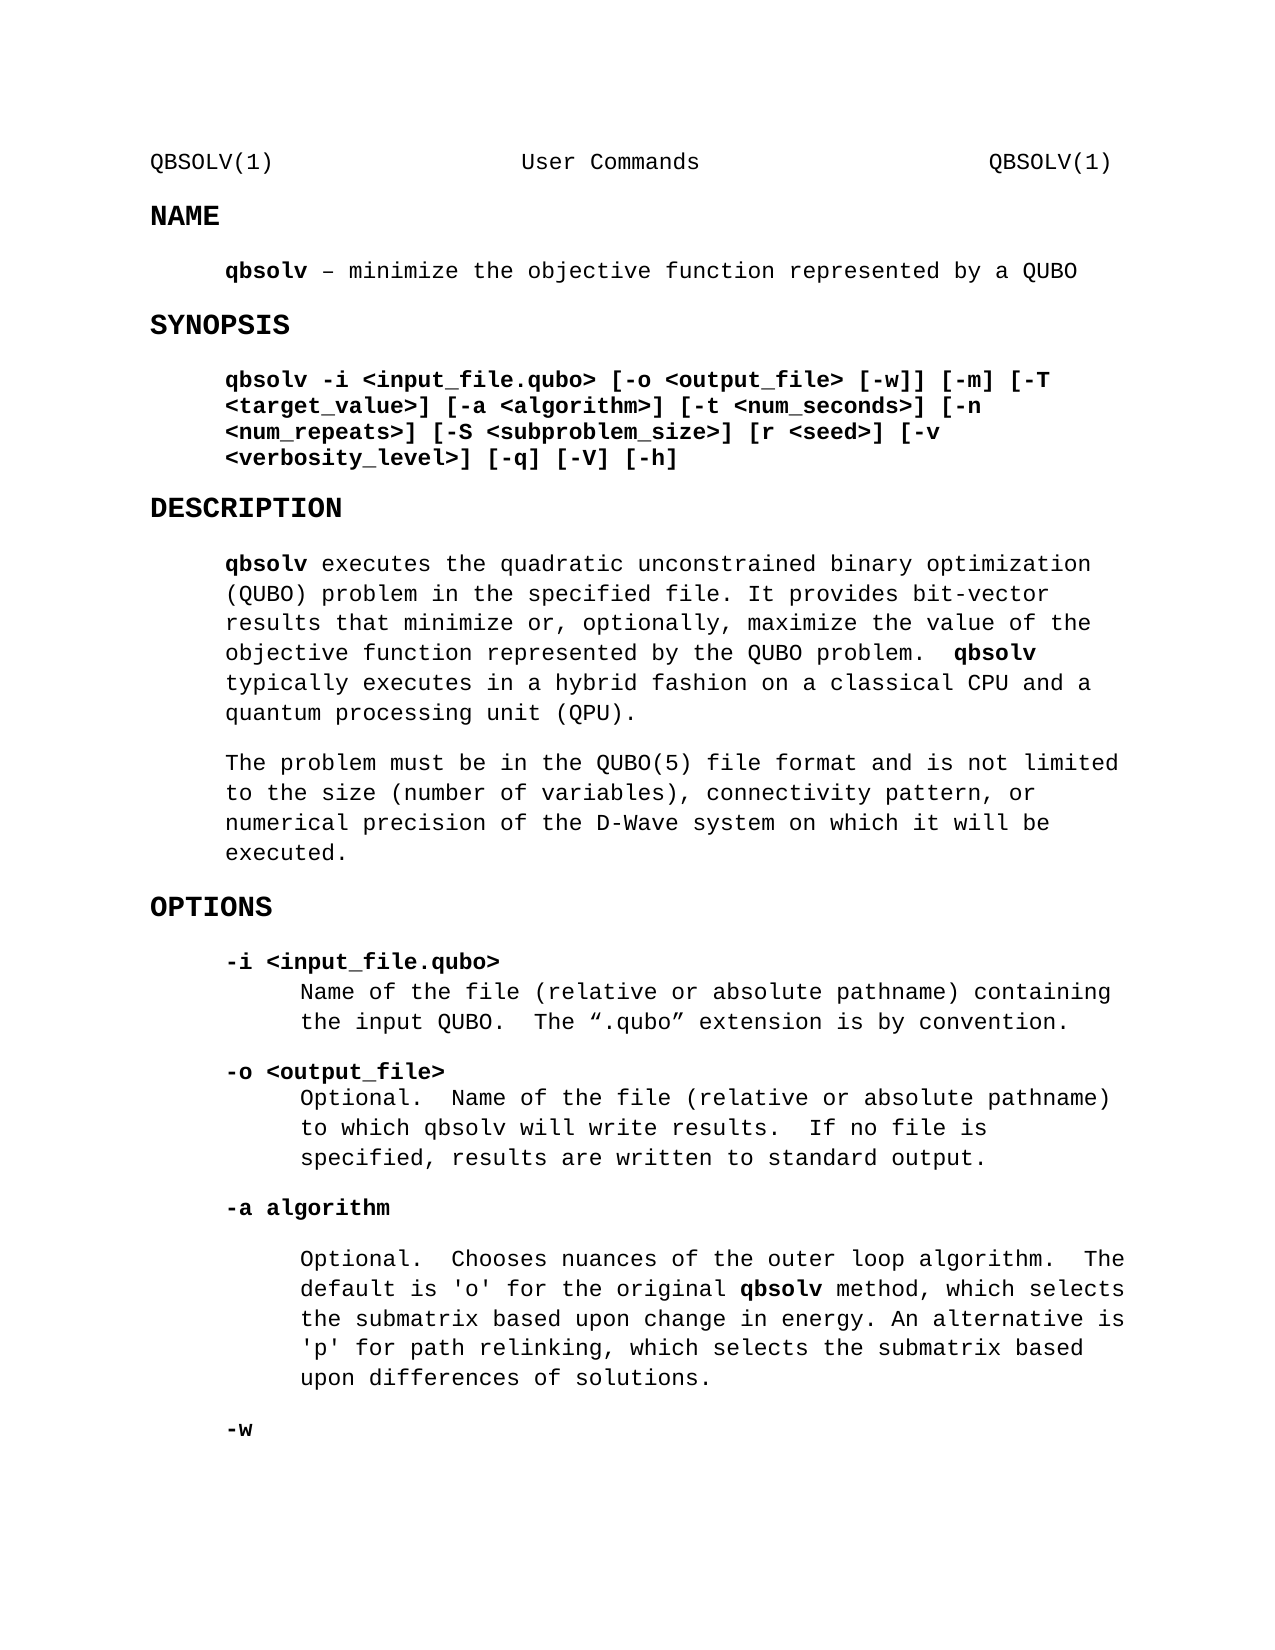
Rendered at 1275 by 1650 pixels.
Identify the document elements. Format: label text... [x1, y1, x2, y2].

text OPTIONS [150, 892, 1125, 925]
text qbsolv – minimize the objective function represented by a QUBO [225, 259, 1125, 285]
text NAME [150, 201, 1125, 234]
text The problem must be in the QUBO(5) file format and is not limited to the size (number of variables), connectivity pattern, or numerical precision of the D-Wave system on which it will be executed. [225, 752, 1125, 867]
text -w [150, 1417, 1125, 1443]
text DESCRIPTION [150, 493, 1125, 526]
text -i <input_file.qubo> [225, 950, 1125, 976]
text SYNOPSIS [150, 310, 1125, 343]
text -a algorithm [150, 1197, 1125, 1223]
text -o <output_file> [225, 1061, 1125, 1087]
text Name of the file (relative or absolute pathname) containing the input QUBO. The “.qubo” extension is by convention. [300, 980, 1125, 1036]
text QBSOLV(1) User Commands QBSOLV(1) [150, 150, 1125, 176]
text Optional. Chooses nuances of the outer loop algorithm. The default is 'o' for the original qbsolv method, which selects the submatrix based upon change in energy. An alternative is 'p' for path relinking, which selects the submatrix based upon differences of solutions. [300, 1247, 1125, 1392]
text Optional. Name of the file (relative or absolute pathname) to which qbsolv will write results. If no file is specified, results are written to standard output. [300, 1087, 1125, 1172]
text qbsolv -i <input_file.qubo> [-o <output_file> [-w]] [-m] [-T <target_value>] [-a <algorithm>] [-t <num_seconds>] [-n <num_repeats>] [-S <subproblem_size>] [r <seed>] [-v <verbosity_level>] [-q] [-V] [-h] [225, 369, 1125, 472]
text qbsolv executes the quadratic unconstrained binary optimization (QUBO) problem in the specified file. It provides bit-vector results that minimize or, optionally, maximize the value of the objective function represented by the QUBO problem. qbsolv typically executes in a hybrid fashion on a classical CPU and a quantum processing unit (QPU). [225, 552, 1125, 727]
